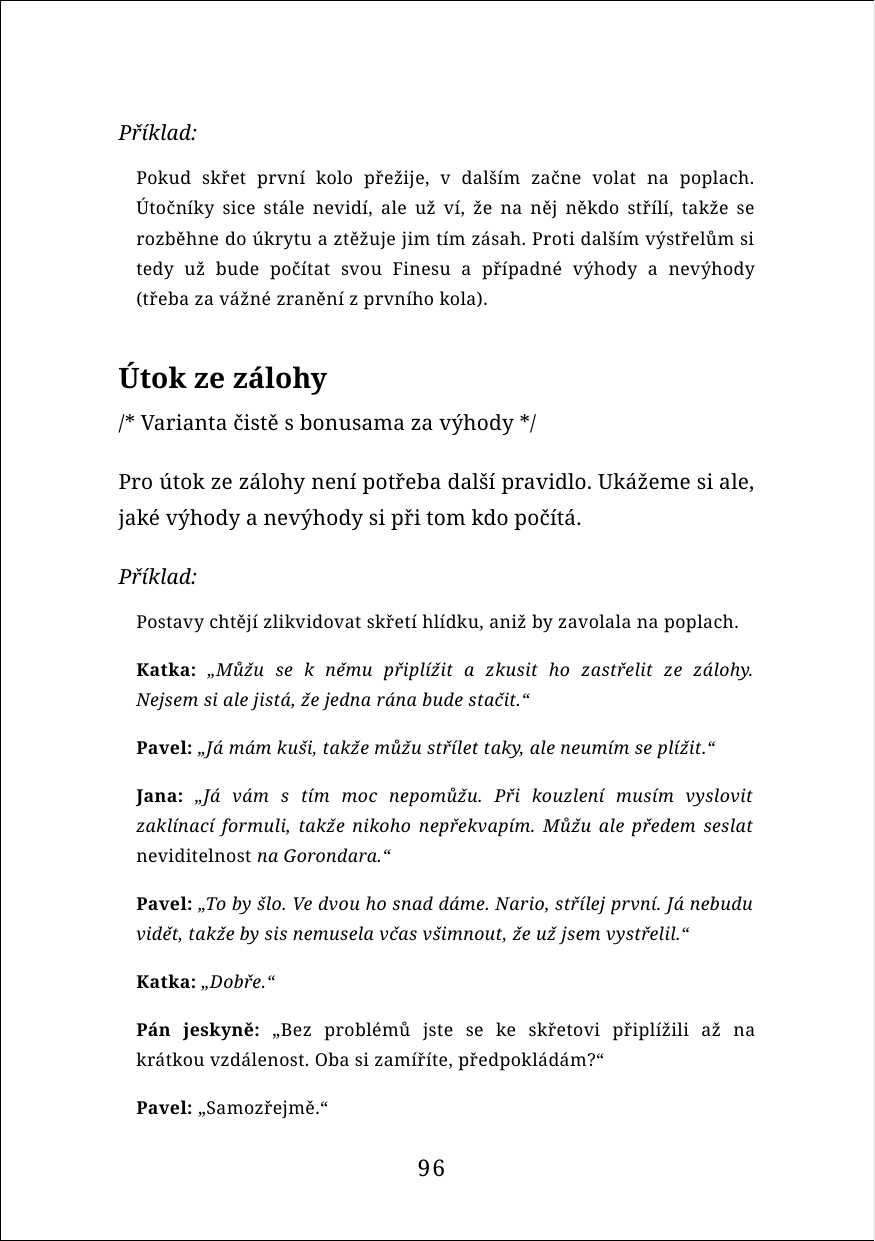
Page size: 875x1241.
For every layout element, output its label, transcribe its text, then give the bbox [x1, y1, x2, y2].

text Postavy chtějí zlikvidovat skřetí hlídku, aniž by zavolala na poplach. [136, 609, 756, 633]
text Pokud skřet první kolo přežije, v dalším začne volat na poplach. Útočníky sice stále nevidí, ale už ví, že na něj někdo střílí, takže se rozběhne do úkrytu a ztěžuje jim tím zásah. Proti dalším výstřelům si tedy už bude počítat svou Finesu a případné výhody a nevýhody (třeba za vážné zranění z prvního kola). [136, 166, 756, 311]
text Pro útok ze zálohy není potřeba další pravidlo. Ukážeme si ale, jaké výhody a nevýhody si při tom kdo počítá. [118, 467, 756, 531]
text Katka: „Můžu se k němu připlížit a zkusit ho zastřelit ze zálohy. Nejsem si ale jistá, že jedna rána bude stačit.“ [136, 657, 756, 711]
text /* Varianta čistě s bonusama za výhody */ [118, 408, 756, 436]
text Pavel: „Samozřejmě.“ [136, 1096, 756, 1120]
text Pán jeskyně: „Bez problémů jste se ke skřetovi připlížili až na krátkou vzdálenost. Oba si zamíříte, předpokládám?“ [136, 1017, 756, 1072]
text Katka: „Dobře.“ [136, 969, 756, 994]
text Příklad: [118, 562, 756, 590]
text Pavel: „Já mám kuši, takže můžu střílet taky, ale neumím se plížit.“ [136, 735, 756, 759]
text Jana: „Já vám s tím moc nepomůžu. Při kouzlení musím vyslovit zaklínací formuli, takže nikoho nepřekvapím. Můžu ale předem seslat neviditelnost na Gorondara.“ [136, 783, 756, 868]
text Příklad: [118, 118, 756, 147]
text Pavel: „To by šlo. Ve dvou ho snad dáme. Nario, střílej první. Já nebudu vidět, takže by sis nemusela včas všimnout, že už jsem vystřelil.“ [136, 891, 756, 946]
subtitle Útok ze zálohy [118, 358, 756, 396]
